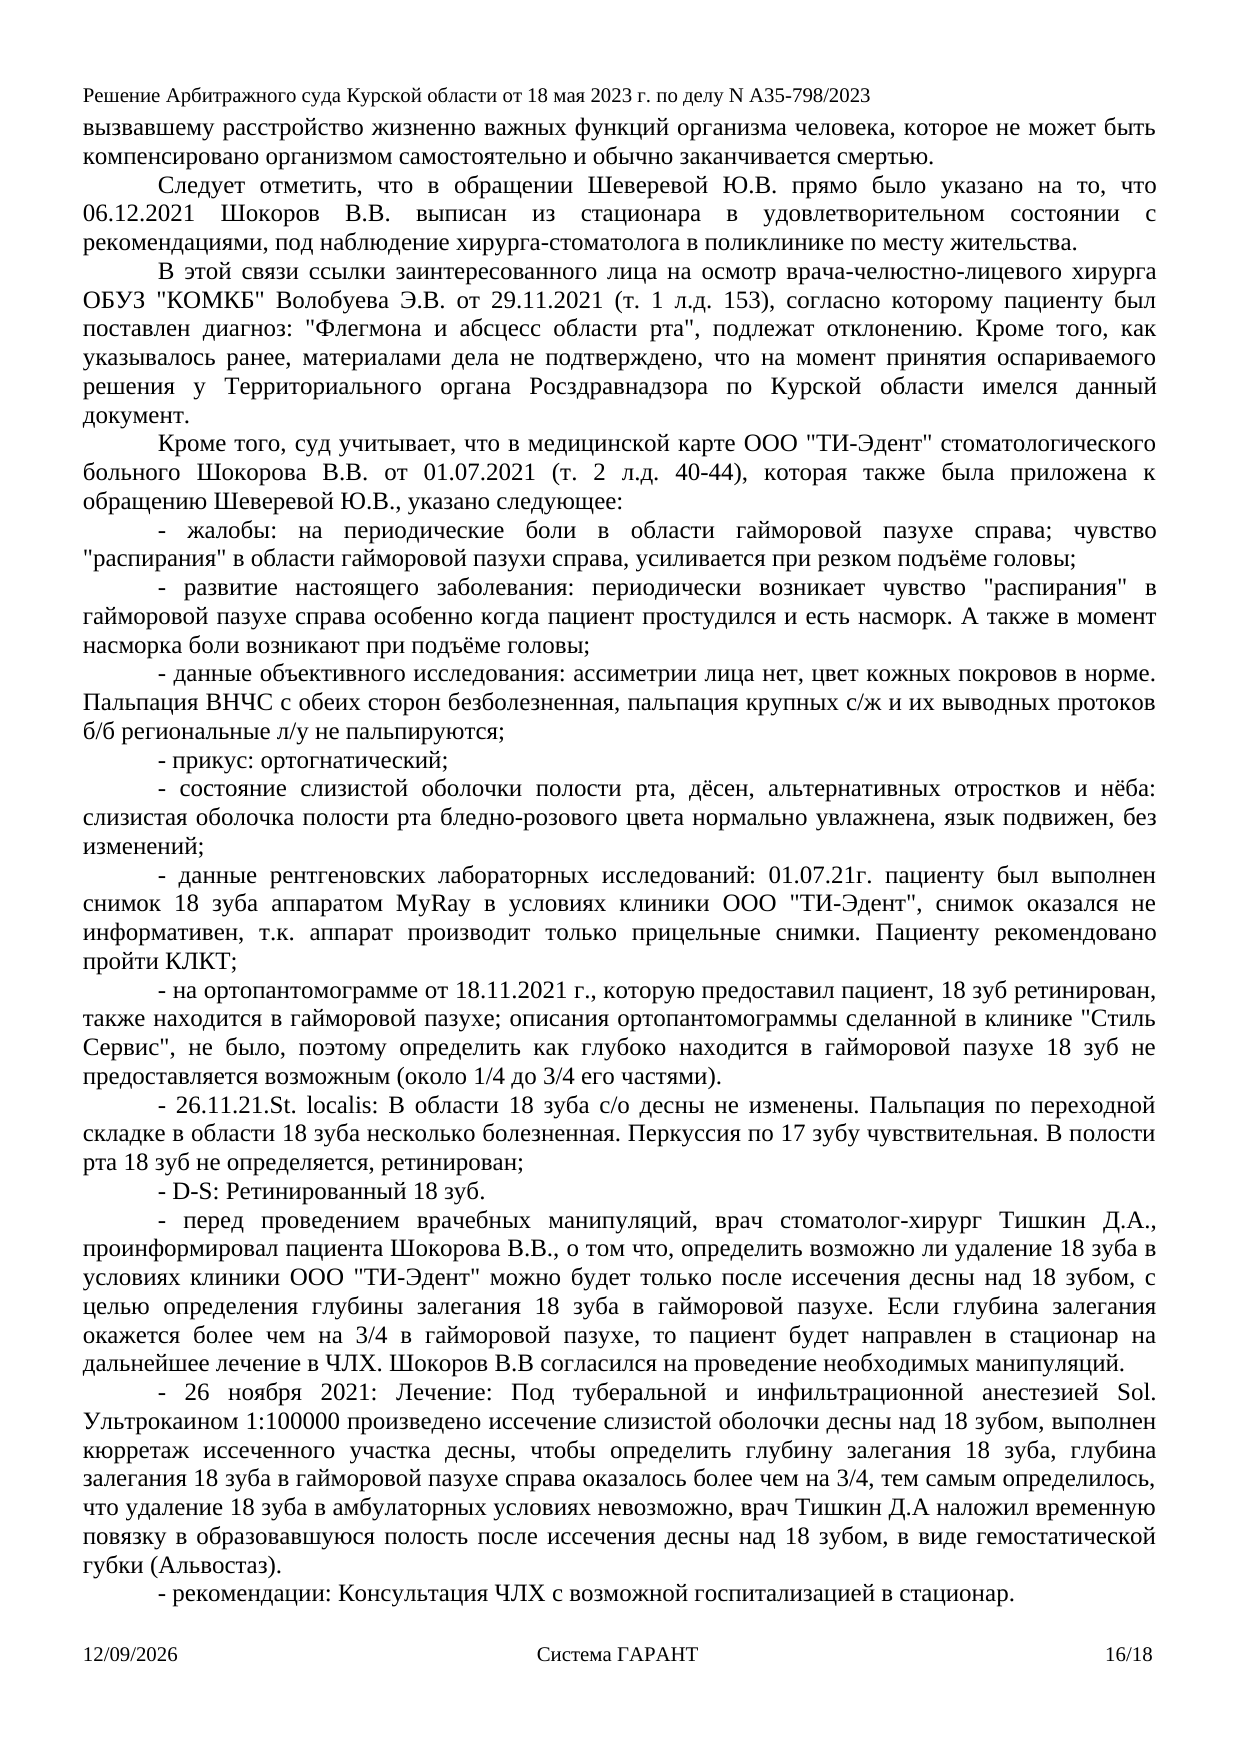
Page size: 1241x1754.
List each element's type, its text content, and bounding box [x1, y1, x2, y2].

text - 26 ноября 2021: Лечение: Под туберальной и инфильтрационной анестезией Sol. Ультрокаином 1:100000 произведено иссечение слизистой оболочки десны над 18 зубом, выполнен кюрретаж иссеченного участка десны, чтобы определить глубину залегания 18 зуба, глубина залегания 18 зуба в гайморовой пазухе справа оказалось более чем на 3/4, тем самым определилось, что удаление 18 зуба в амбулаторных условиях невозможно, врач Тишкин Д.А наложил временную повязку в образовавшуюся полость после иссечения десны над 18 зубом, в виде гемостатической губки (Альвостаз). [83, 1377, 1157, 1578]
text - развитие настоящего заболевания: периодически возникает чувство "распирания" в гайморовой пазухе справа особенно когда пациент простудился и есть насморк. А также в момент насморка боли возникают при подъёме головы; [83, 572, 1157, 658]
text - состояние слизистой оболочки полости рта, дёсен, альтернативных отростков и нёба: слизистая оболочка полости рта бледно-розового цвета нормально увлажнена, язык подвижен, без изменений; [83, 773, 1157, 860]
text - D-S: Ретинированный 18 зуб. [83, 1176, 1157, 1205]
text - прикус: ортогнатический; [83, 745, 1157, 773]
text - на ортопантомограмме от 18.11.2021 г., которую предоставил пациент, 18 зуб ретинирован, также находится в гайморовой пазухе; описания ортопантомограммы сделанной в клинике "Стиль Сервис", не было, поэтому определить как глубоко находится в гайморовой пазухе 18 зуб не предоставляется возможным (около 1/4 до 3/4 его частями). [83, 975, 1157, 1090]
text - 26.11.21.St. localis: В области 18 зуба с/о десны не изменены. Пальпация по переходной складке в области 18 зуба несколько болезненная. Перкуссия по 17 зубу чувствительная. В полости рта 18 зуб не определяется, ретинирован; [83, 1090, 1157, 1176]
text Кроме того, суд учитывает, что в медицинской карте ООО "ТИ-Эдент" стоматологического больного Шокорова В.В. от 01.07.2021 (т. 2 л.д. 40-44), которая также была приложена к обращению Шеверевой Ю.В., указано следующее: [83, 428, 1157, 515]
text - перед проведением врачебных манипуляций, врач стоматолог-хирург Тишкин Д.А., проинформировал пациента Шокорова В.В., о том что, определить возможно ли удаление 18 зуба в условиях клиники ООО "ТИ-Эдент" можно будет только после иссечения десны над 18 зубом, с целью определения глубины залегания 18 зуба в гайморовой пазухе. Если глубина залегания окажется более чем на 3/4 в гайморовой пазухе, то пациент будет направлен в стационар на дальнейшее лечение в ЧЛХ. Шокоров В.В согласился на проведение необходимых манипуляций. [83, 1205, 1157, 1377]
text - жалобы: на периодические боли в области гайморовой пазухе справа; чувство "распирания" в области гайморовой пазухи справа, усиливается при резком подъёме головы; [83, 515, 1157, 572]
text - данные объективного исследования: ассиметрии лица нет, цвет кожных покровов в норме. Пальпация ВНЧС с обеих сторон безболезненная, пальпация крупных с/ж и их выводных протоков б/б региональные л/у не пальпируются; [83, 658, 1157, 745]
text В этой связи ссылки заинтересованного лица на осмотр врача-челюстно-лицевого хирурга ОБУЗ "КОМКБ" Волобуева Э.В. от 29.11.2021 (т. 1 л.д. 153), согласно которому пациенту был поставлен диагноз: "Флегмона и абсцесс области рта", подлежат отклонению. Кроме того, как указывалось ранее, материалами дела не подтверждено, что на момент принятия оспариваемого решения у Территориального органа Росздравнадзора по Курской области имелся данный документ. [83, 256, 1157, 428]
text Следует отметить, что в обращении Шеверевой Ю.В. прямо было указано на то, что 06.12.2021 Шокоров В.В. выписан из стационара в удовлетворительном состоянии с рекомендациями, под наблюдение хирурга-стоматолога в поликлинике по месту жительства. [83, 170, 1157, 256]
text вызвавшему расстройство жизненно важных функций организма человека, которое не может быть компенсировано организмом самостоятельно и обычно заканчивается смертью. [83, 112, 1157, 170]
text - рекомендации: Консультация ЧЛХ с возможной госпитализацией в стационар. [83, 1578, 1157, 1607]
text - данные рентгеновских лабораторных исследований: 01.07.21г. пациенту был выполнен снимок 18 зуба аппаратом MyRay в условиях клиники ООО "ТИ-Эдент", снимок оказался не информативен, т.к. аппарат производит только прицельные снимки. Пациенту рекомендовано пройти КЛКТ; [83, 860, 1157, 975]
